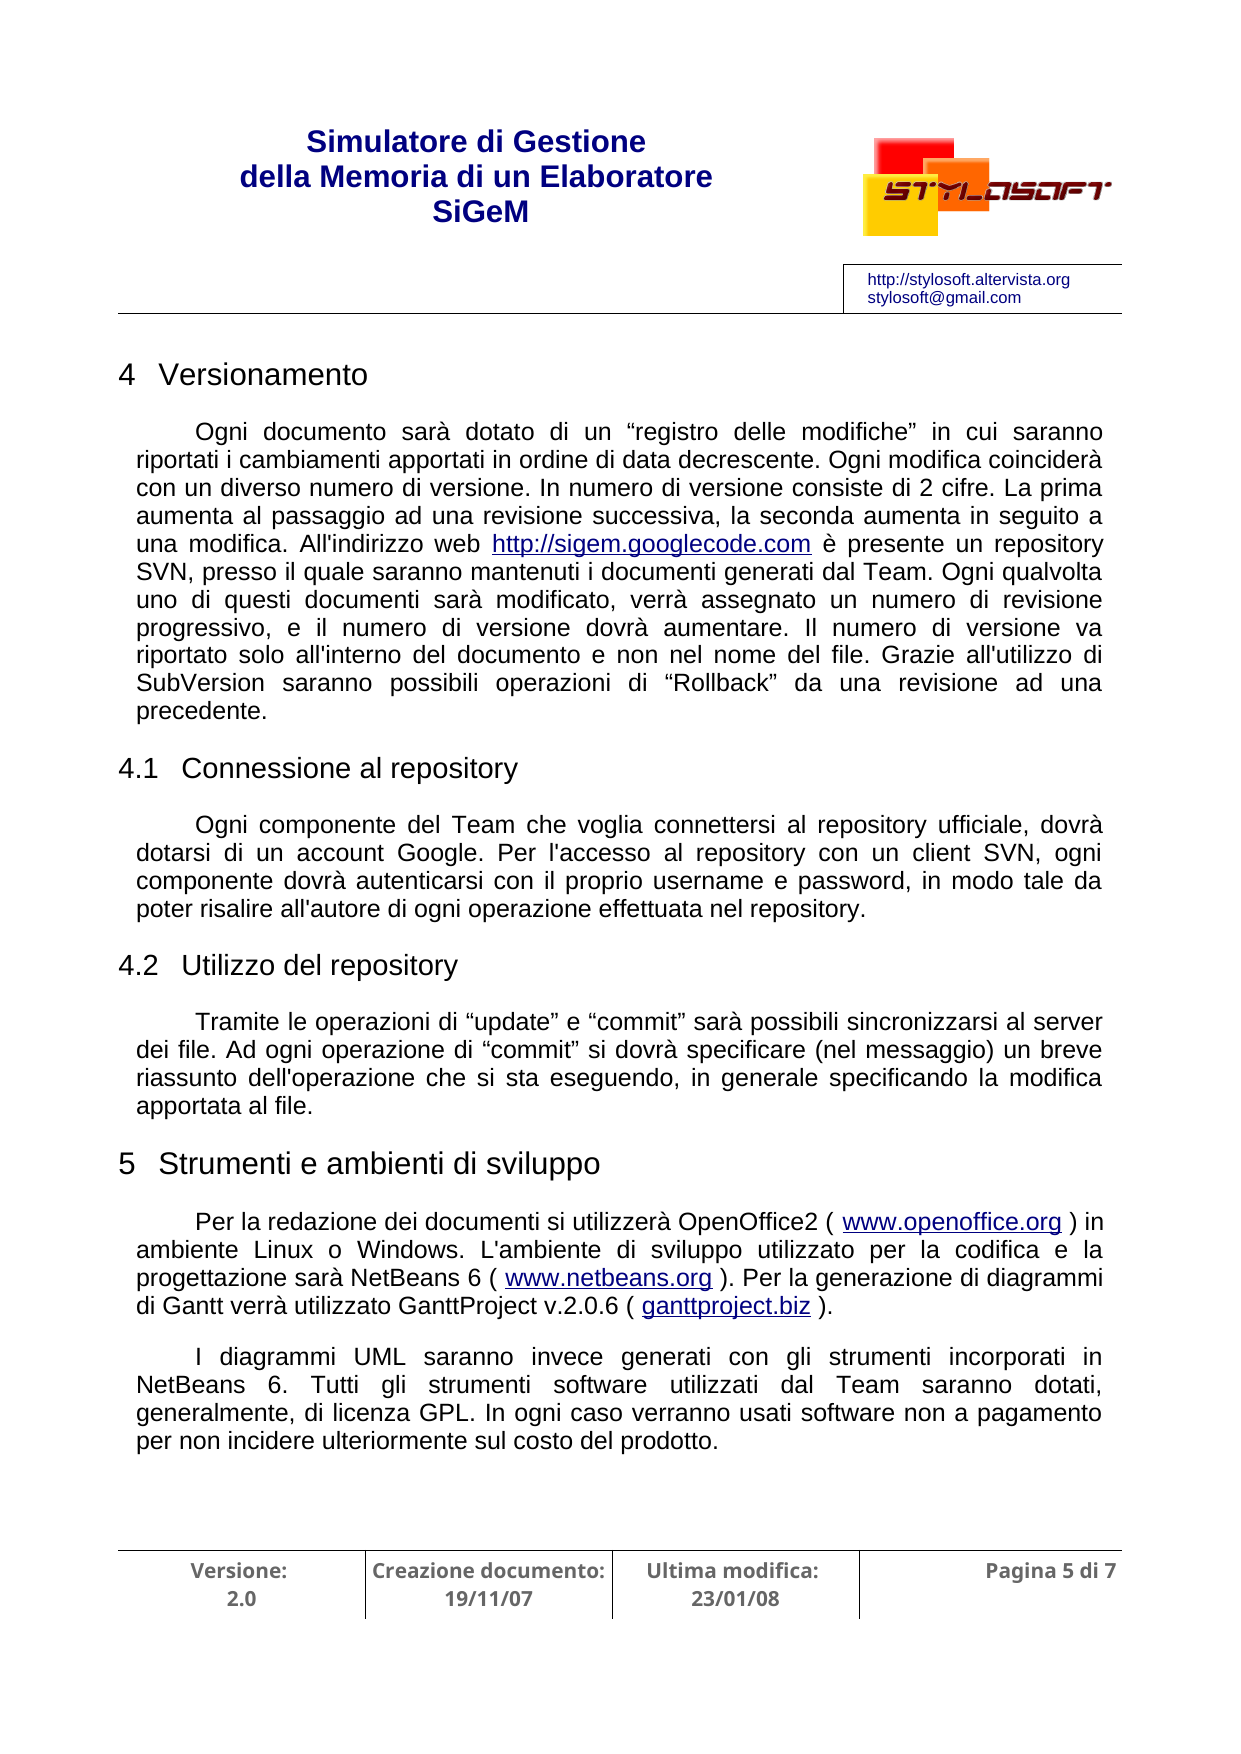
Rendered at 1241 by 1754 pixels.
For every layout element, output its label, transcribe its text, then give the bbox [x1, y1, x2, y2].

text Tramite le operazioni di “update” e “commit” sarà possibili sincronizzarsi al server dei file. Ad ogni operazione di “commit” si dovrà specificare (nel messaggio) un breve riassunto dell'operazione che si sta eseguendo, in generale specificando la modifica apportata al file. [136, 1008, 1104, 1120]
subtitle Connessione al repository [118, 752, 1122, 784]
picture [848, 123, 1117, 247]
subtitle Strumenti e ambienti di sviluppo [118, 1146, 1122, 1181]
text Ogni componente del Team che voglia connettersi al repository ufficiale, dovrà dotarsi di un account Google. Per l'accesso al repository con un client SVN, ogni componente dovrà autenticarsi con il proprio username e password, in modo tale da poter risalire all'autore di ogni operazione effettuata nel repository. [136, 811, 1104, 922]
text I diagrammi UML saranno invece generati con gli strumenti incorporati in NetBeans 6. Tutti gli strumenti software utilizzati dal Team saranno dotati, generalmente, di licenza GPL. In ogni caso verranno usati software non a pagamento per non incidere ulteriormente sul costo del prodotto. [136, 1343, 1104, 1455]
text Ogni documento sarà dotato di un “registro delle modifiche” in cui saranno riportati i cambiamenti apportati in ordine di data decrescente. Ogni modifica coinciderà con un diverso numero di versione. In numero di versione consiste di 2 cifre. La prima aumenta al passaggio ad una revisione successiva, la seconda aumenta in seguito a una modifica. All'indirizzo web http://sigem.googlecode.com è presente un repository SVN, presso il quale saranno mantenuti i documenti generati dal Team. Ogni qualvolta uno di questi documenti sarà modificato, verrà assegnato un numero di revisione progressivo, e il numero di versione dovrà aumentare. Il numero di versione va riportato solo all'interno del documento e non nel nome del file. Grazie all'utilizzo di SubVersion saranno possibili operazioni di “Rollback” da una revisione ad una precedente. [136, 418, 1104, 725]
subtitle Versionamento [118, 357, 1122, 391]
subtitle Utilizzo del repository [118, 949, 1122, 982]
text Per la redazione dei documenti si utilizzerà OpenOffice2 ( www.openoffice.org ) in ambiente Linux o Windows. L'ambiente di sviluppo utilizzato per la codifica e la progettazione sarà NetBeans 6 ( www.netbeans.org ). Per la generazione di diagrammi di Gantt verrà utilizzato GanttProject v.2.0.6 ( ganttproject.biz ). [136, 1208, 1104, 1319]
